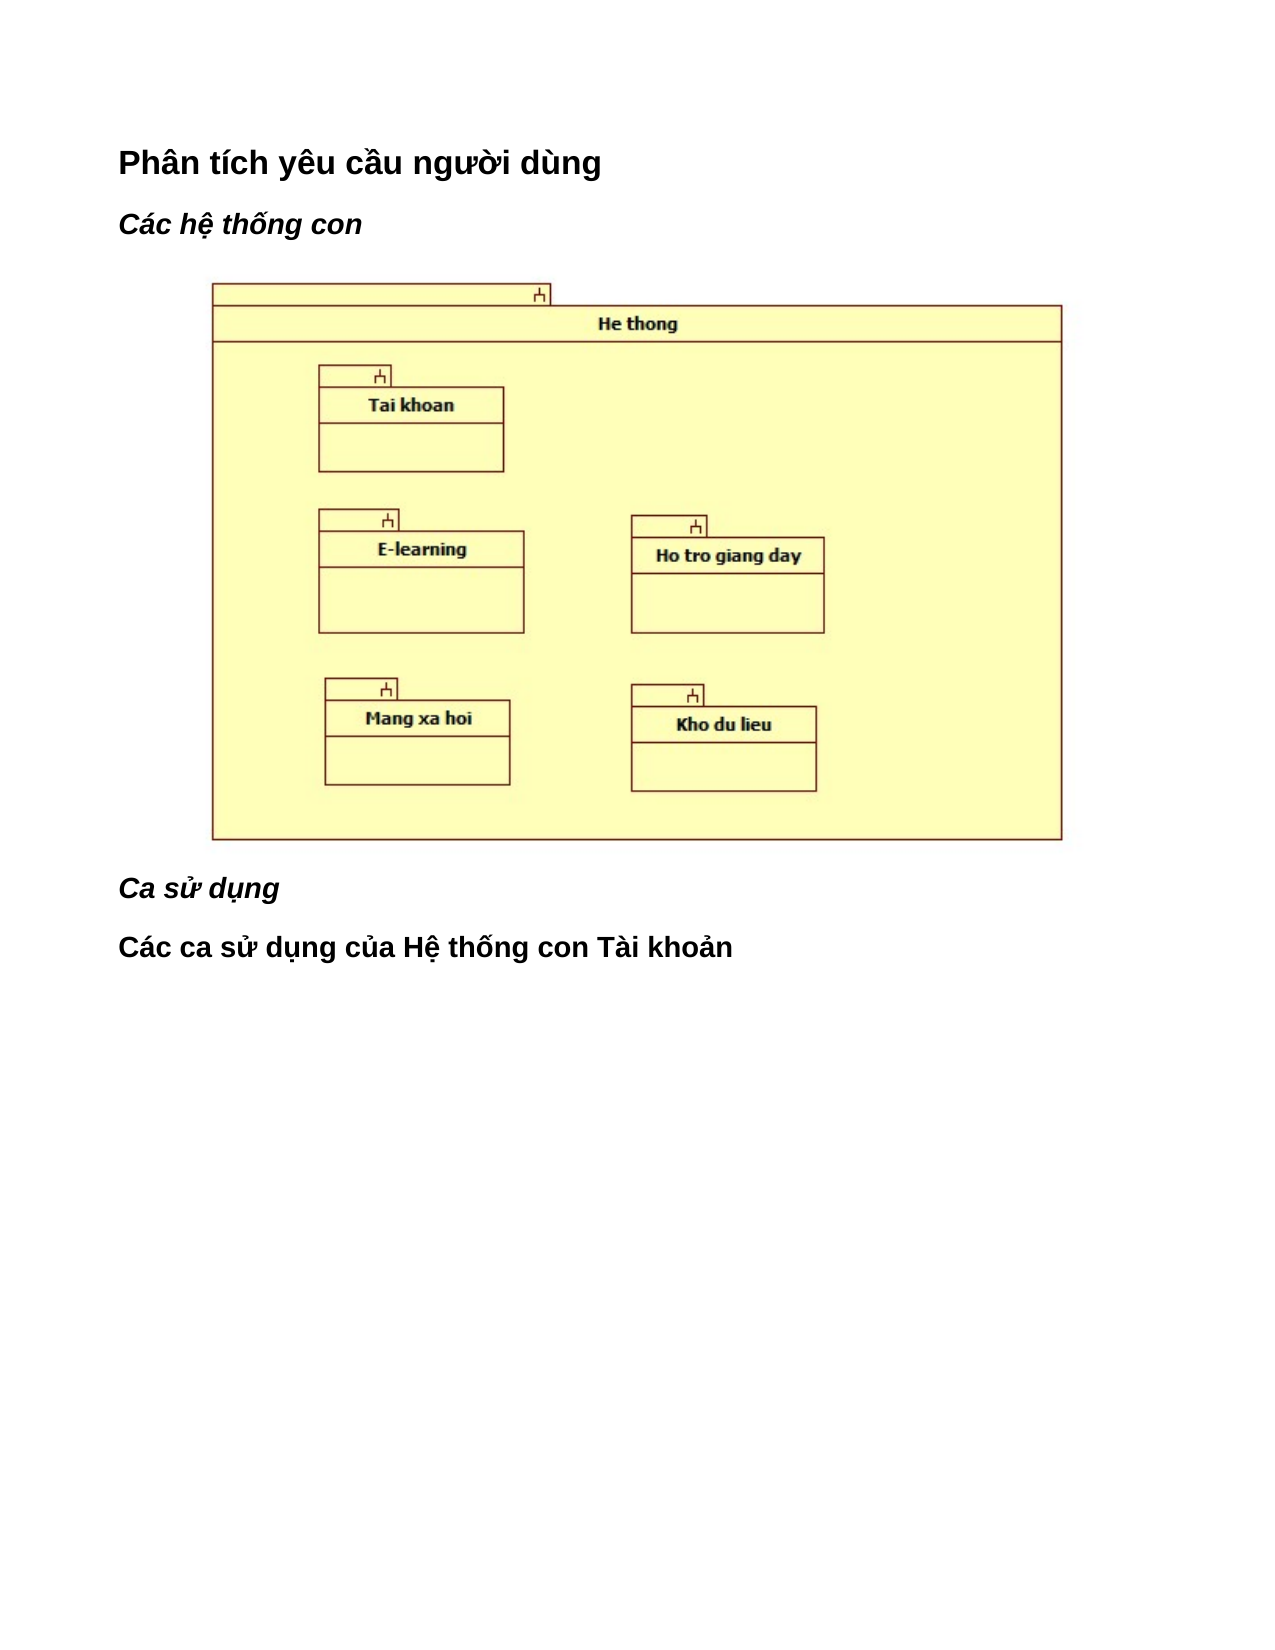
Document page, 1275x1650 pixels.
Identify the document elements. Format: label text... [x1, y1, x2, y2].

picture [181, 252, 1094, 872]
subtitle Các ca sử dụng của Hệ thống con Tài khoản [118, 930, 1157, 964]
subtitle Ca sử dụng [118, 872, 1157, 905]
subtitle Các hệ thống con [118, 207, 1157, 240]
subtitle Phân tích yêu cầu người dùng [118, 143, 1157, 182]
